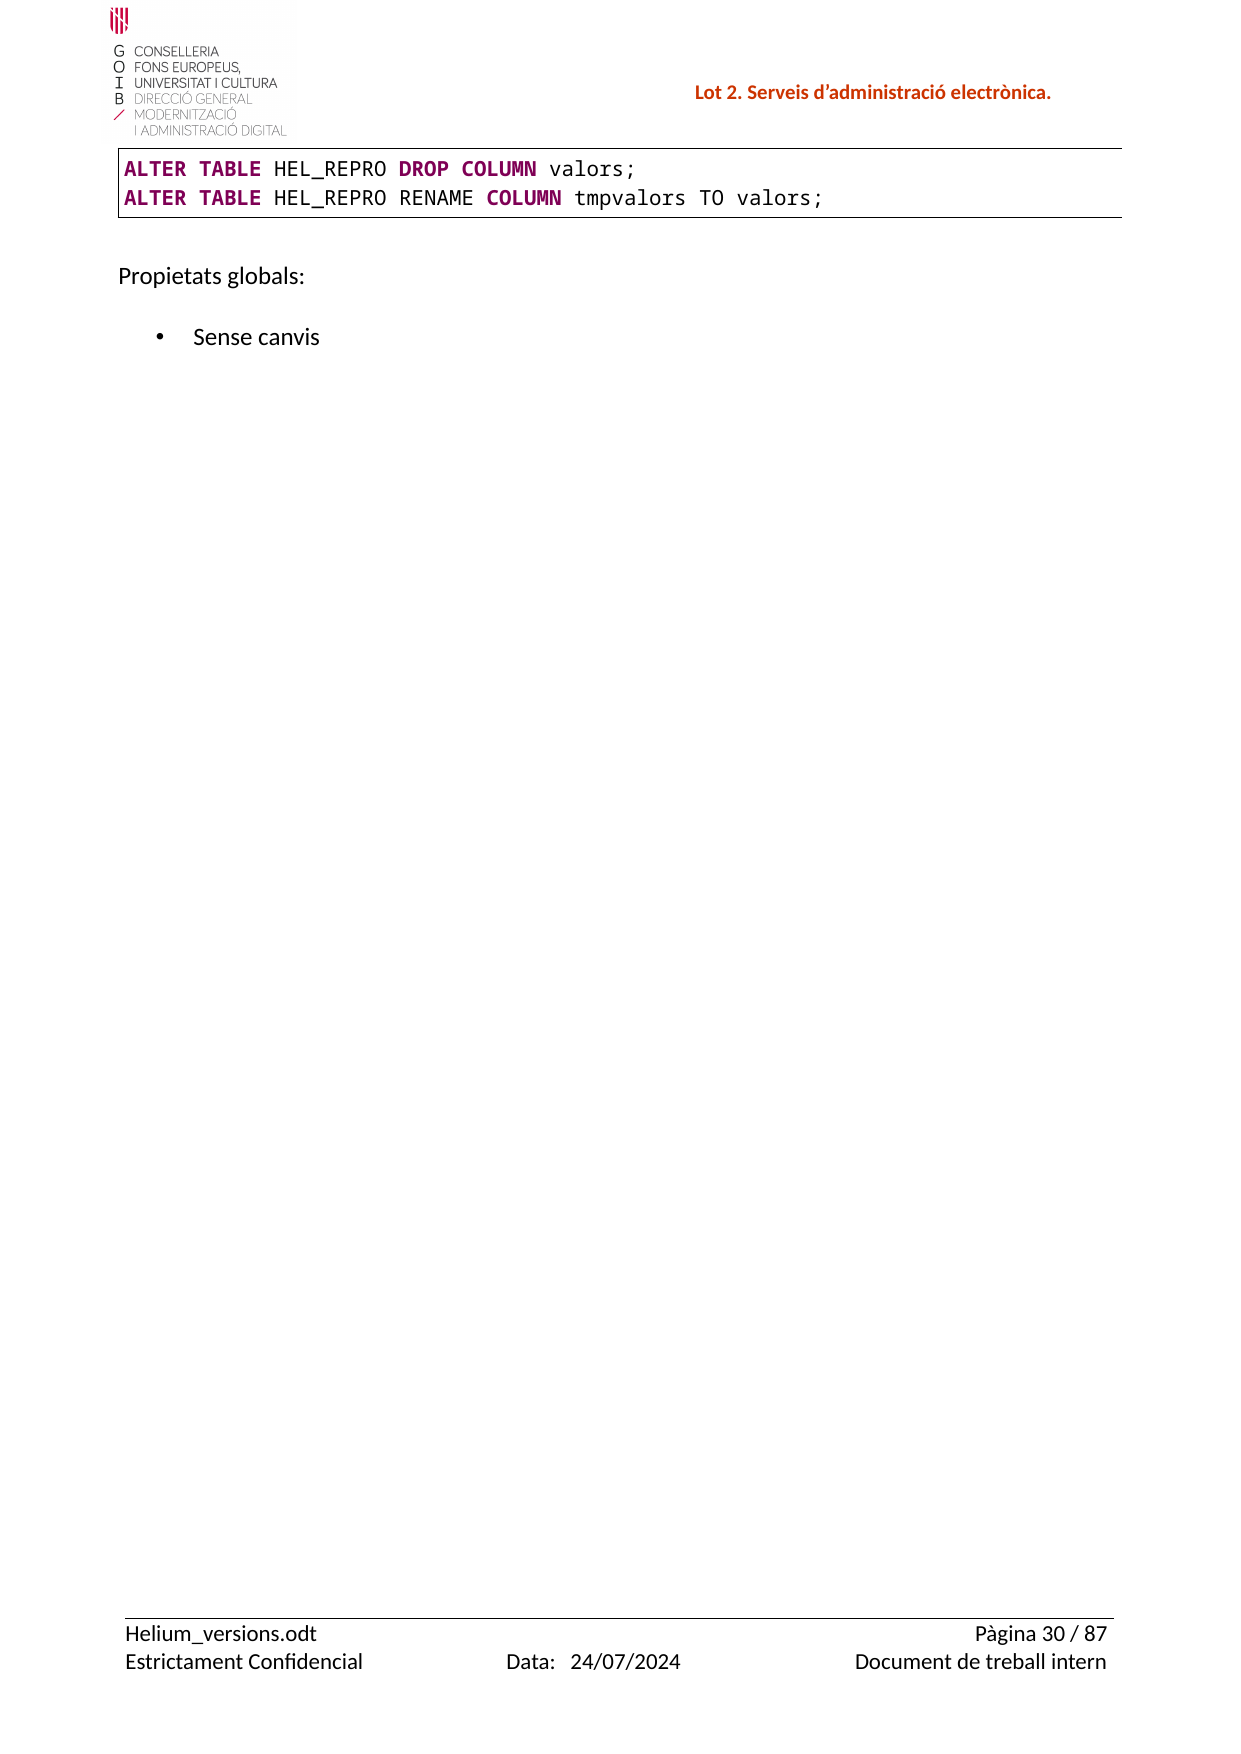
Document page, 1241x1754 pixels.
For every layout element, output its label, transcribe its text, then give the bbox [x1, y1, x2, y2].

table_header ALTER TABLE HEL_REPRO DROP COLUMN valors; ALTER TABLE HEL_REPRO RENAME COLUMN tmpvalors TO valors; [119, 149, 1122, 217]
picture [100, 0, 297, 144]
text Propietats globals: [118, 261, 1122, 291]
list Sense canvis [156, 322, 1122, 352]
